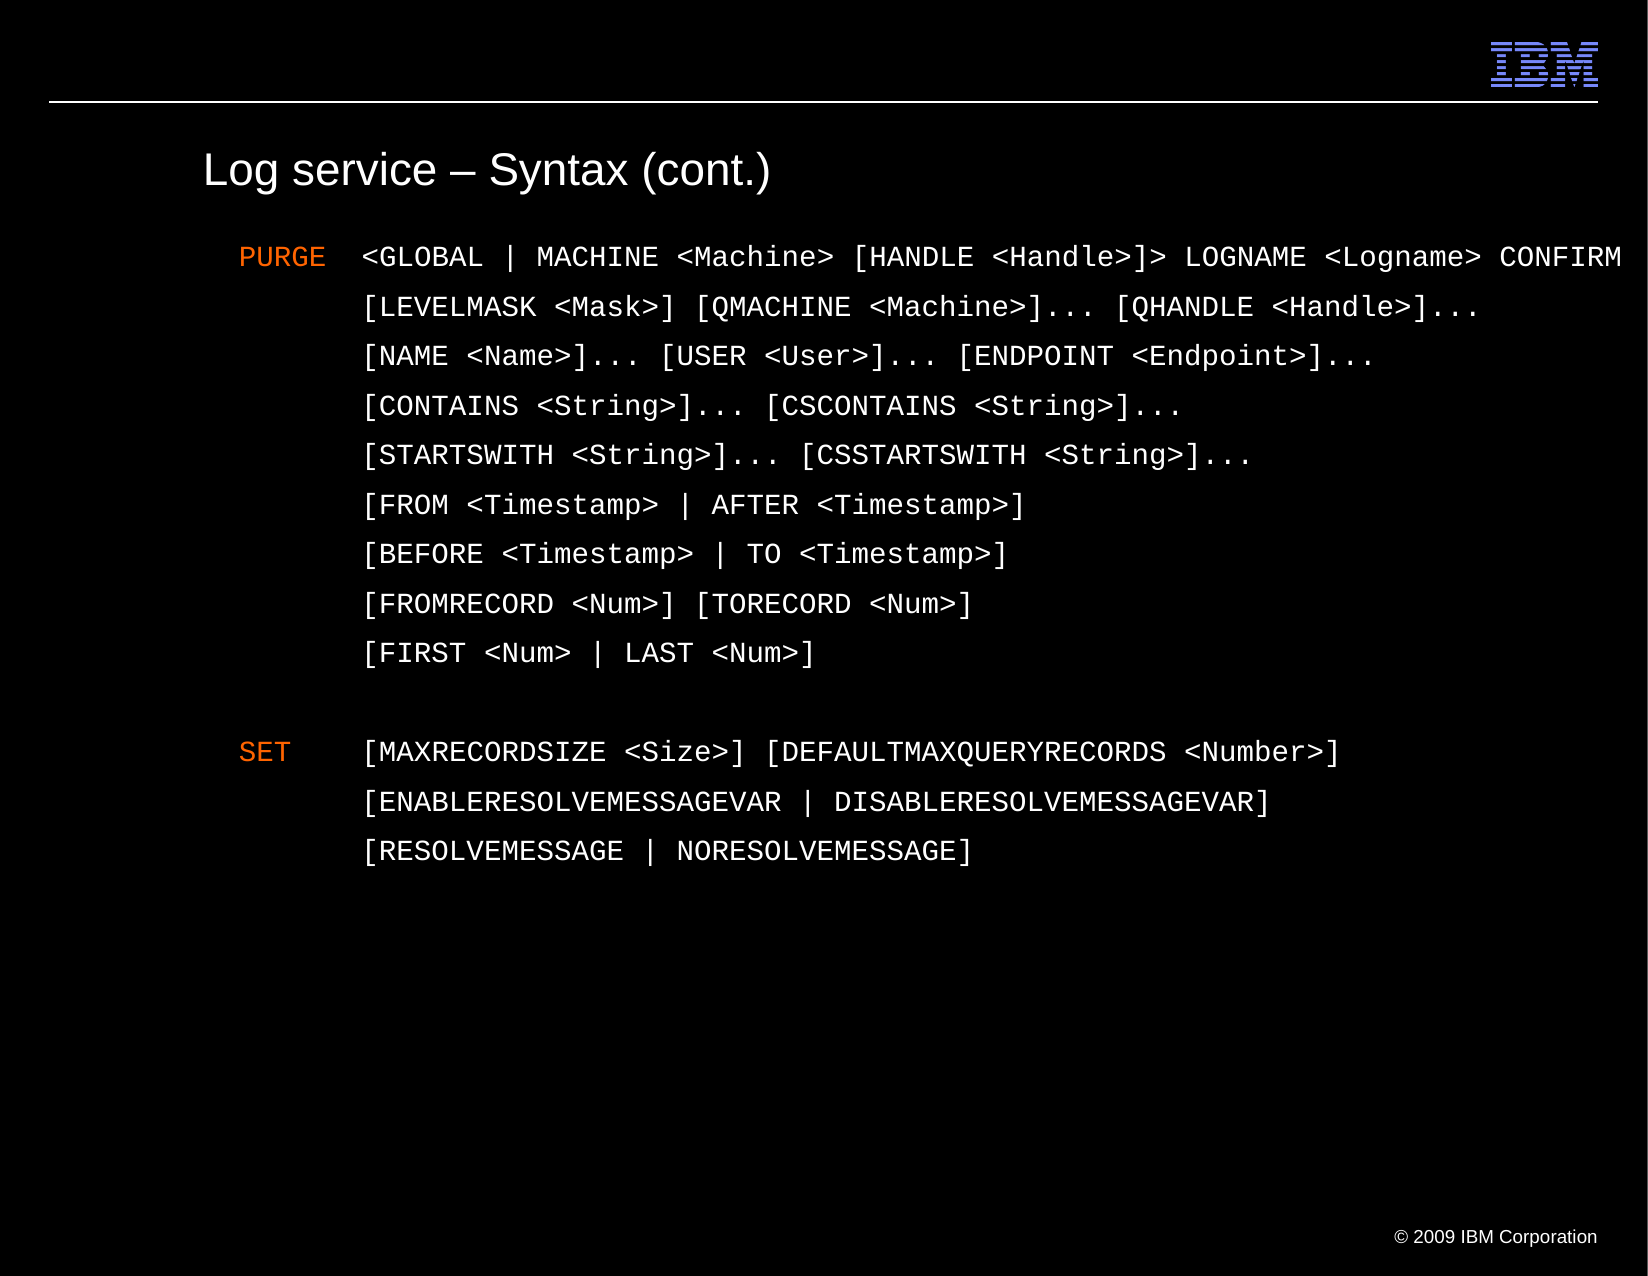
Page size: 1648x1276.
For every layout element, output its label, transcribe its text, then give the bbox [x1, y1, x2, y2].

title Log service – Syntax (cont.) [186, 137, 1648, 231]
picture [1491, 42, 1598, 87]
text_box PURGE <GLOBAL | MACHINE <Machine> [HANDLE <Handle>]> LOGNAME <Logname> CONFIRM [LEVELMASK <Mask>] [QMACHINE <Machine>]... [QHANDLE <Handle>]... [NAME <Name>]... [USER <User>]... [ENDPOINT <Endpoint>]... [CONTAINS <String>]... [CSCONTAINS <String>]... [STARTSWITH <String>]... [CSSTARTSWITH <String>]... [FROM <Timestamp> | AFTER <Timestamp>] [BEFORE <Timestamp> | TO <Timestamp>] [FROMRECORD <Num>] [TORECORD <Num>] [FIRST <Num> | LAST <Num>] SET [MAXRECORDSIZE <Size>] [DEFAULTMAXQUERYRECORDS <Number>] [ENABLERESOLVEMESSAGEVAR | DISABLERESOLVEMESSAGEVAR] [RESOLVEMESSAGE | NORESOLVEMESSAGE] [239, 237, 1648, 867]
